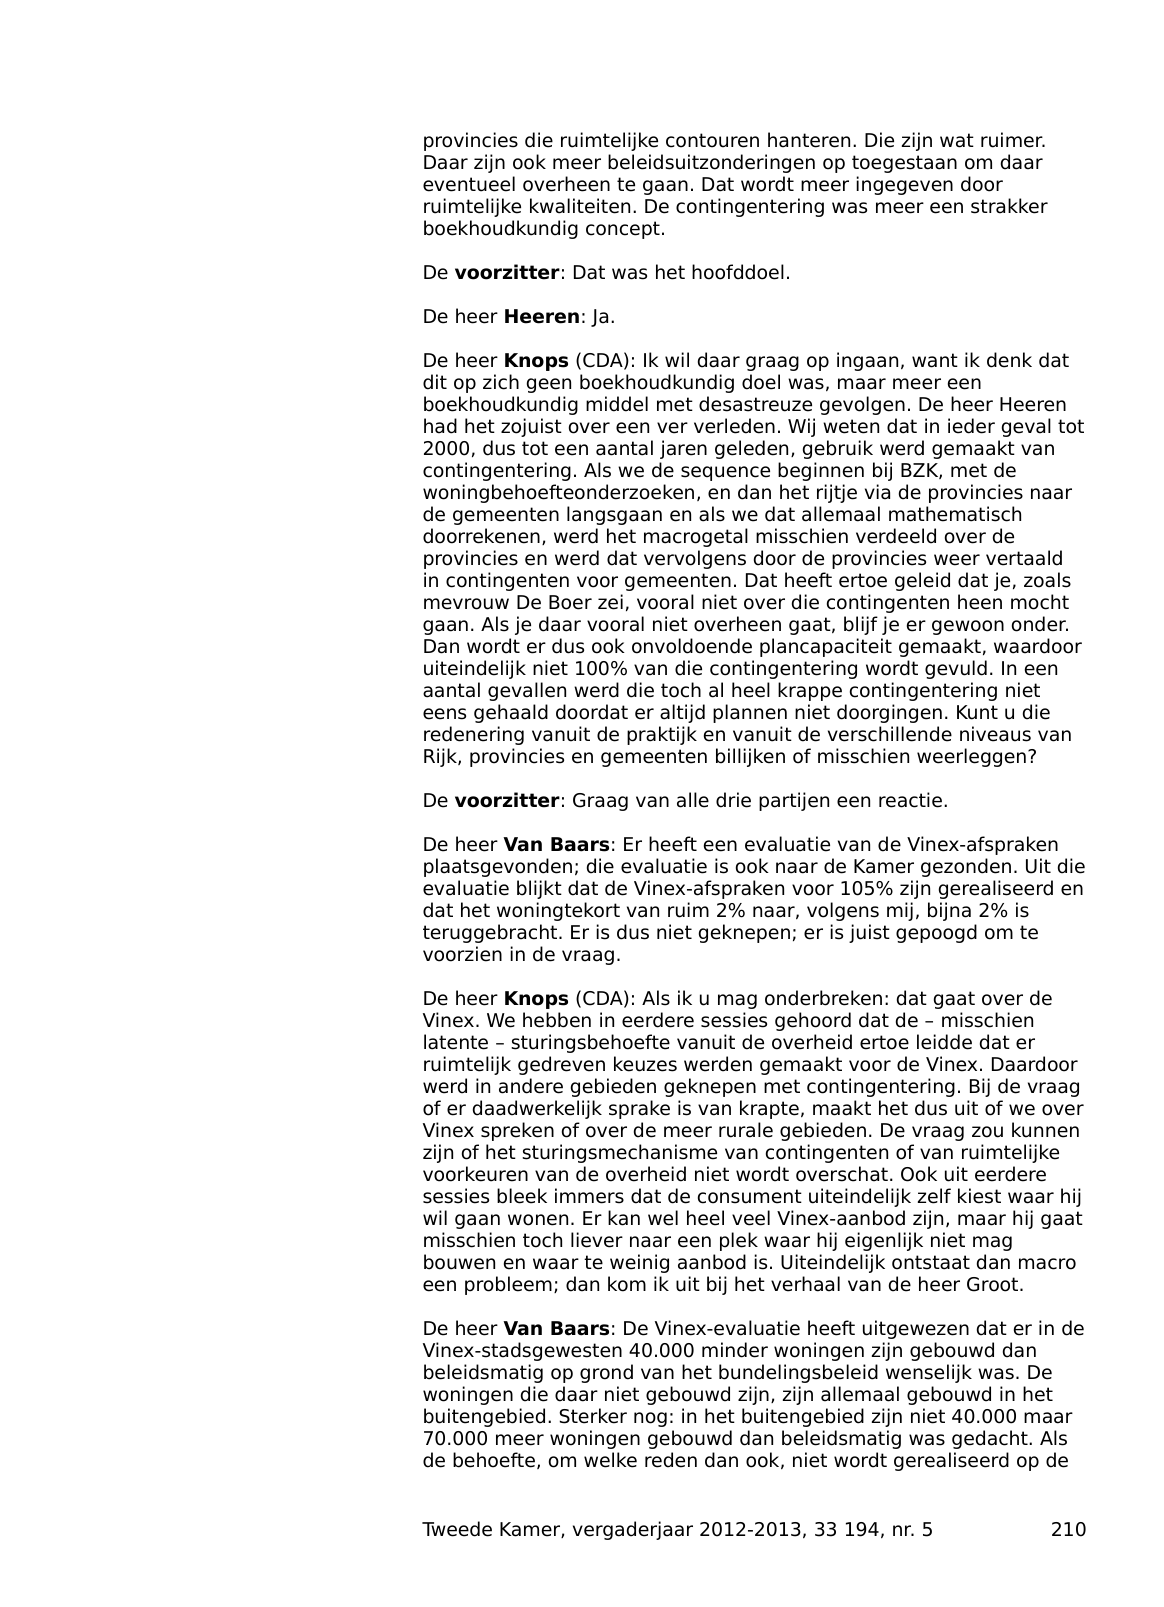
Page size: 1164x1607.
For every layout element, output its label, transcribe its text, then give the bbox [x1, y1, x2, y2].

text De heer Van Baars: De Vinex-evaluatie heeft uitgewezen dat er in de Vinex-stadsgewesten 40.000 minder woningen zijn gebouwd dan beleidsmatig op grond van het bundelingsbeleid wenselijk was. De woningen die daar niet gebouwd zijn, zijn allemaal gebouwd in het buitengebied. Sterker nog: in het buitengebied zijn niet 40.000 maar 70.000 meer woningen gebouwd dan beleidsmatig was gedacht. Als de behoefte, om welke reden dan ook, niet wordt gerealiseerd op de [422, 1318, 1087, 1472]
text De heer Knops (CDA): Ik wil daar graag op ingaan, want ik denk dat dit op zich geen boekhoudkundig doel was, maar meer een boekhoudkundig middel met desastreuze gevolgen. De heer Heeren had het zojuist over een ver verleden. Wij weten dat in ieder geval tot 2000, dus tot een aantal jaren geleden, gebruik werd gemaakt van contingentering. Als we de sequence beginnen bij BZK, met de woningbehoefteonderzoeken, en dan het rijtje via de provincies naar de gemeenten langsgaan en als we dat allemaal mathematisch doorrekenen, werd het macrogetal misschien verdeeld over de provincies en werd dat vervolgens door de provincies weer vertaald in contingenten voor gemeenten. Dat heeft ertoe geleid dat je, zoals mevrouw De Boer zei, vooral niet over die contingenten heen mocht gaan. Als je daar vooral niet overheen gaat, blijf je er gewoon onder. Dan wordt er dus ook onvoldoende plancapaciteit gemaakt, waardoor uiteindelijk niet 100% van die contingentering wordt gevuld. In een aantal gevallen werd die toch al heel krappe contingentering niet eens gehaald doordat er altijd plannen niet doorgingen. Kunt u die redenering vanuit de praktijk en vanuit de verschillende niveaus van Rijk, provincies en gemeenten billijken of misschien weerleggen? [422, 350, 1087, 768]
text De heer Van Baars: Er heeft een evaluatie van de Vinex-afspraken plaatsgevonden; die evaluatie is ook naar de Kamer gezonden. Uit die evaluatie blijkt dat de Vinex-afspraken voor 105% zijn gerealiseerd en dat het woningtekort van ruim 2% naar, volgens mij, bijna 2% is teruggebracht. Er is dus niet geknepen; er is juist gepoogd om te voorzien in de vraag. [422, 834, 1087, 966]
text De voorzitter: Graag van alle drie partijen een reactie. [422, 790, 1087, 812]
text De voorzitter: Dat was het hoofddoel. [422, 262, 1087, 284]
text De heer Heeren: Ja. [422, 306, 1087, 328]
text De heer Knops (CDA): Als ik u mag onderbreken: dat gaat over de Vinex. We hebben in eerdere sessies gehoord dat de – misschien latente – sturingsbehoefte vanuit de overheid ertoe leidde dat er ruimtelijk gedreven keuzes werden gemaakt voor de Vinex. Daardoor werd in andere gebieden geknepen met contingentering. Bij de vraag of er daadwerkelijk sprake is van krapte, maakt het dus uit of we over Vinex spreken of over de meer rurale gebieden. De vraag zou kunnen zijn of het sturingsmechanisme van contingenten of van ruimtelijke voorkeuren van de overheid niet wordt overschat. Ook uit eerdere sessies bleek immers dat de consument uiteindelijk zelf kiest waar hij wil gaan wonen. Er kan wel heel veel Vinex-aanbod zijn, maar hij gaat misschien toch liever naar een plek waar hij eigenlijk niet mag bouwen en waar te weinig aanbod is. Uiteindelijk ontstaat dan macro een probleem; dan kom ik uit bij het verhaal van de heer Groot. [422, 988, 1087, 1296]
text provincies die ruimtelijke contouren hanteren. Die zijn wat ruimer. Daar zijn ook meer beleidsuitzonderingen op toegestaan om daar eventueel overheen te gaan. Dat wordt meer ingegeven door ruimtelijke kwaliteiten. De contingentering was meer een strakker boekhoudkundig concept. [422, 130, 1087, 240]
